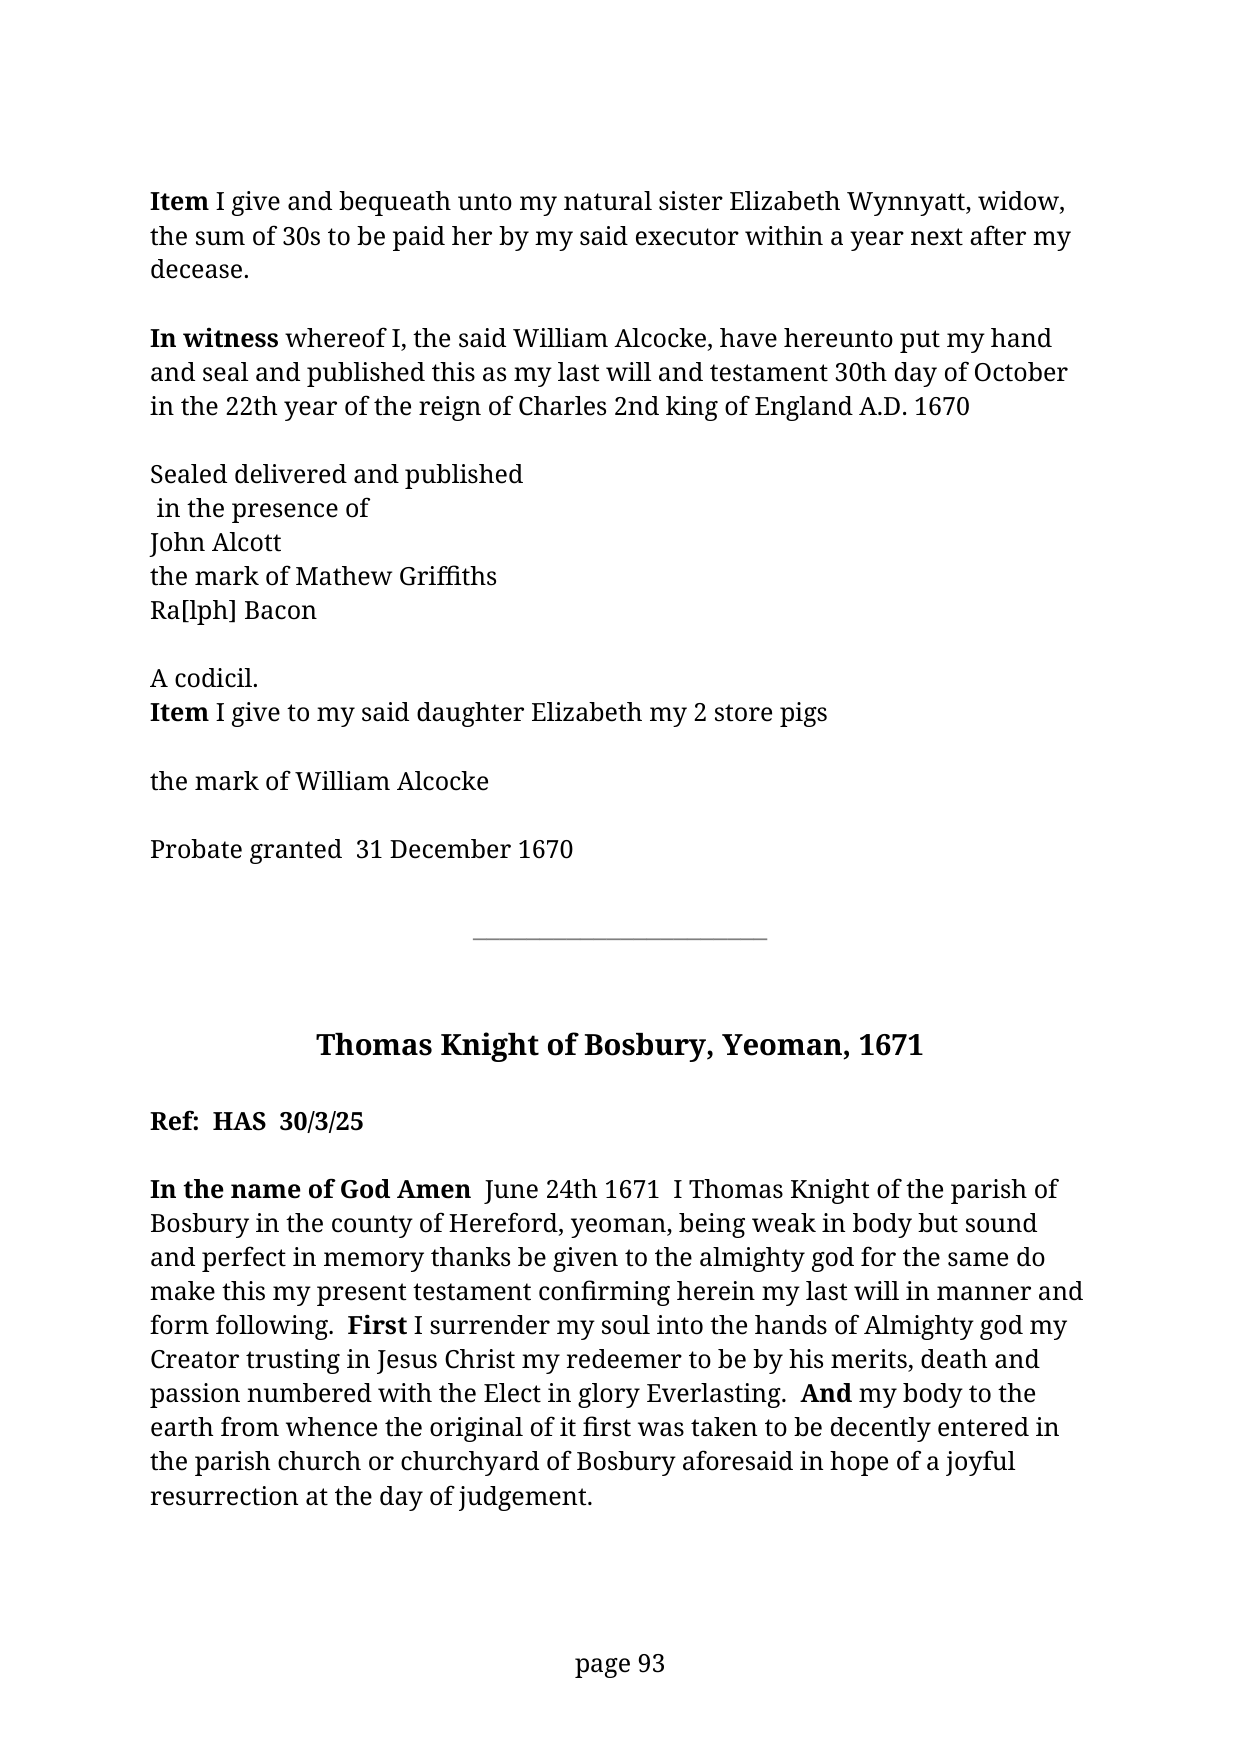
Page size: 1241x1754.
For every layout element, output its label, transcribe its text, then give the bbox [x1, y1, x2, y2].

text Item I give to my said daughter Elizabeth my 2 store pigs [150, 695, 1090, 729]
text ______________________ [150, 905, 1090, 945]
text In witness whereof I, the said William Alcocke, have hereunto put my hand and seal and published this as my last will and testament 30th day of October in the 22th year of the reign of Charles 2nd king of England A.D. 1670 [150, 320, 1090, 422]
text Ref: HAS 30/3/25 [150, 1103, 1090, 1137]
text In the name of God Amen June 24th 1671 I Thomas Knight of the parish of Bosbury in the county of Hereford, yeoman, being weak in body but sound and perfect in memory thanks be given to the almighty god for the same do make this my present testament confirming herein my last will in manner and form following. First I surrender my soul into the hands of Almighty god my Creator trusting in Jesus Christ my redeemer to be by his merits, death and passion numbered with the Elect in glory Everlasting. And my body to the earth from whence the original of it first was taken to be decently entered in the parish church or churchyard of Bosbury aforesaid in hope of a joyful resurrection at the day of judgement. [150, 1172, 1090, 1512]
text the mark of Mathew Griffiths [150, 559, 1090, 593]
text A codicil. [150, 661, 1090, 695]
text Sealed delivered and published [150, 457, 1090, 491]
text in the presence of [150, 491, 1090, 525]
text John Alcott [150, 525, 1090, 559]
text Thomas Knight of Bosbury, Yeoman, 1671 [150, 1024, 1090, 1064]
text Item I give and bequeath unto my natural sister Elizabeth Wynnyatt, widow, the sum of 30s to be paid her by my said executor within a year next after my decease. [150, 184, 1090, 286]
text Probate granted 31 December 1670 [150, 831, 1090, 865]
text Ra[lph] Bacon [150, 593, 1090, 627]
text the mark of William Alcocke [150, 763, 1090, 797]
